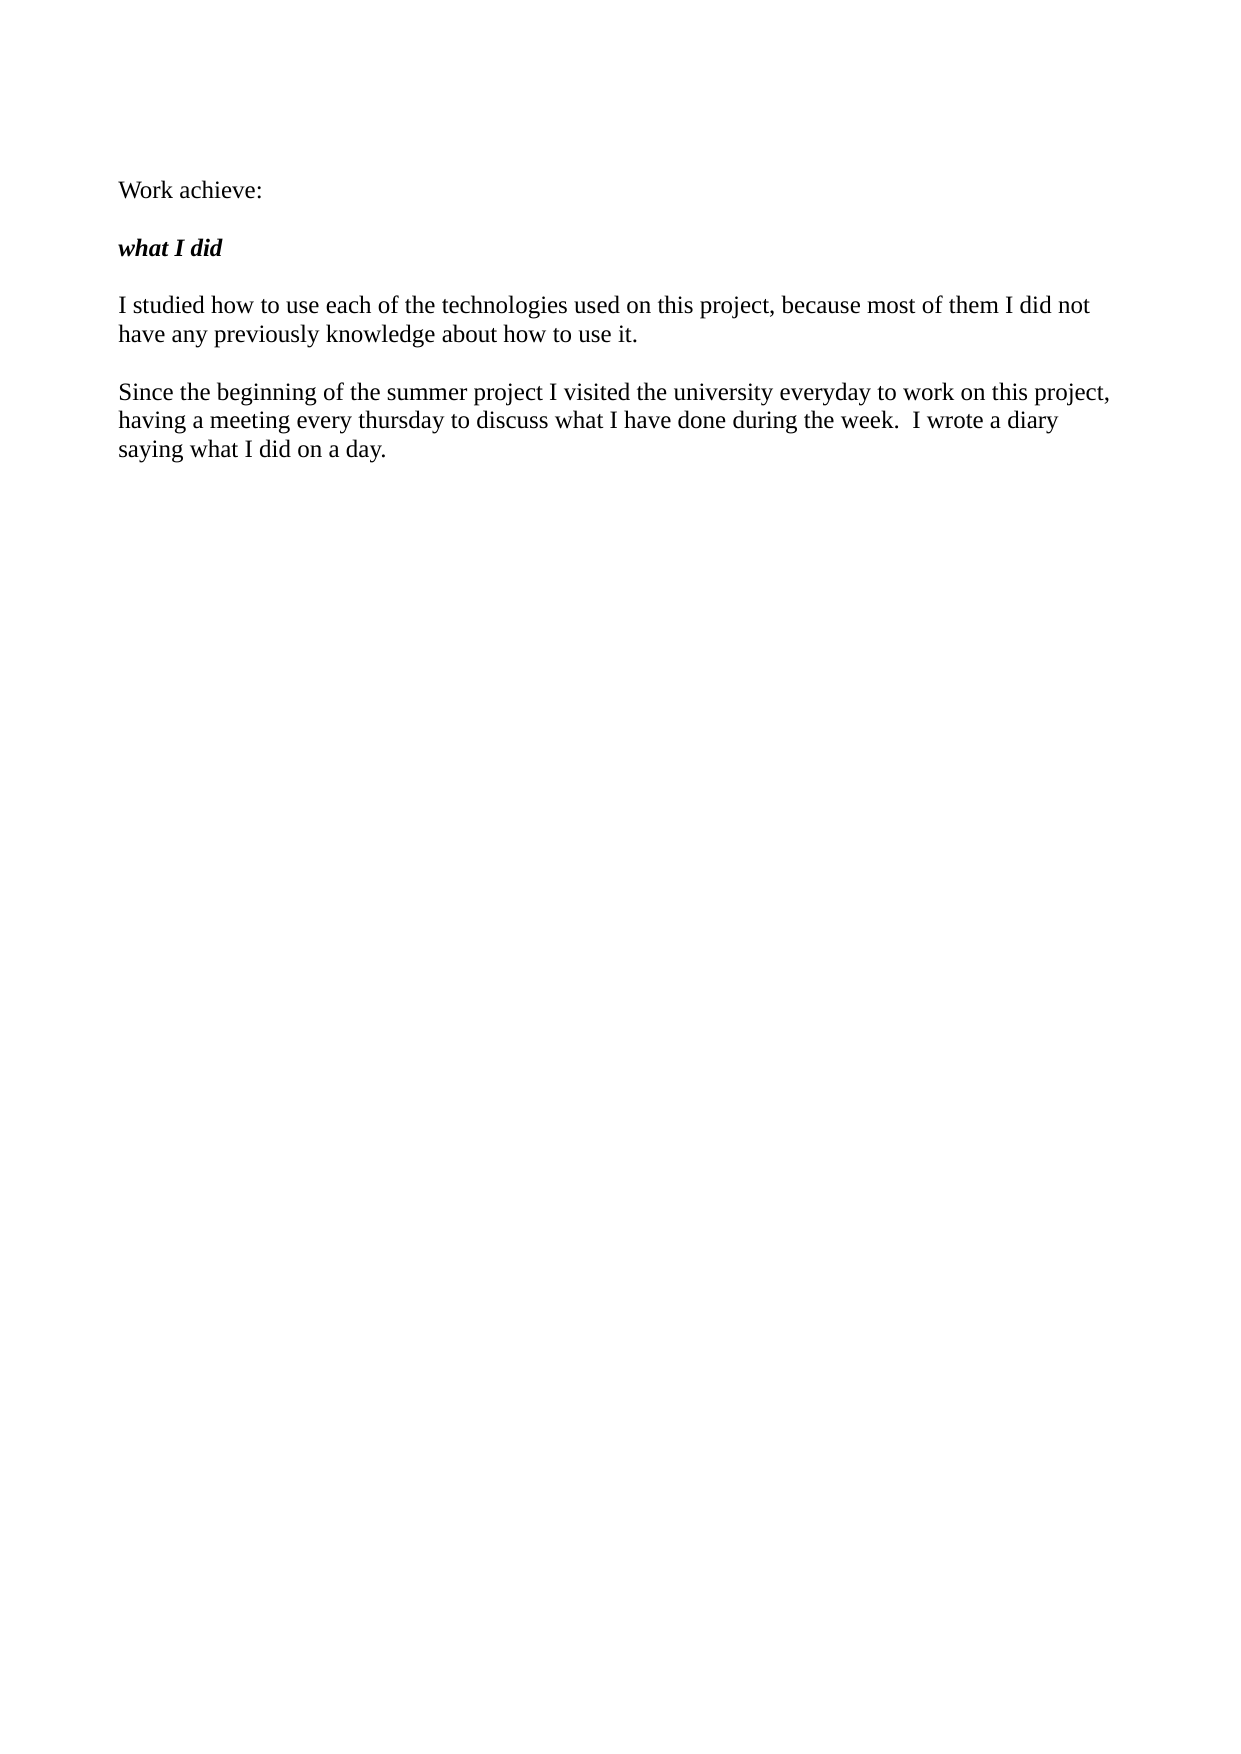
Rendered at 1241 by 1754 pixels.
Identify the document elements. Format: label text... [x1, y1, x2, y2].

text Work achieve: [118, 176, 1122, 204]
text Since the beginning of the summer project I visited the university everyday to work on this project, having a meeting every thursday to discuss what I have done during the week. I wrote a diary saying what I did on a day. [118, 377, 1122, 463]
text what I did [118, 233, 1122, 262]
text I studied how to use each of the technologies used on this project, because most of them I did not have any previously knowledge about how to use it. [118, 291, 1122, 348]
